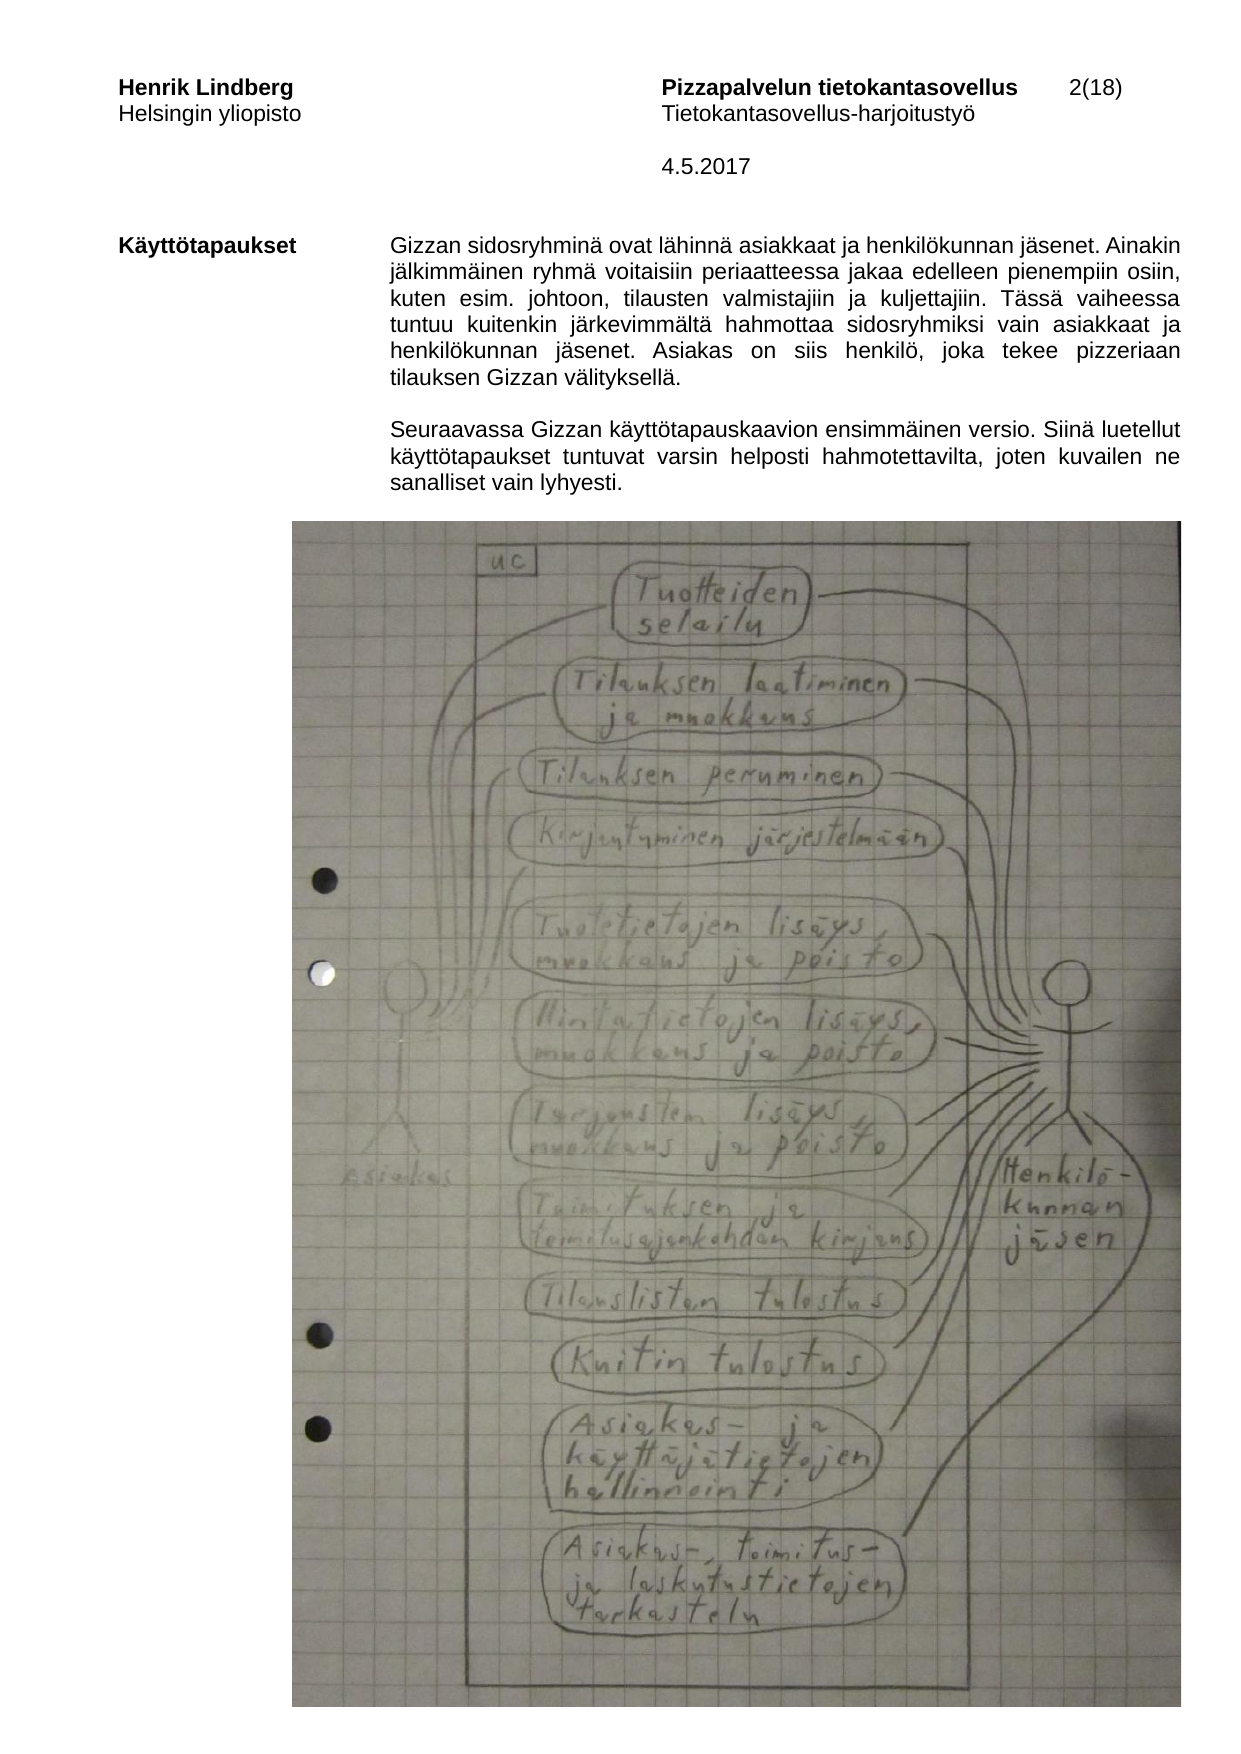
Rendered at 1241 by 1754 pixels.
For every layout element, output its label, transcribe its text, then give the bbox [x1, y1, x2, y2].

text Käyttötapaukset Gizzan sidosryhminä ovat lähinnä asiakkaat ja henkilökunnan jäsenet. Ainakin jälkimmäinen ryhmä voitaisiin periaatteessa jakaa edelleen pienempiin osiin, kuten esim. johtoon, tilausten valmistajiin ja kuljettajiin. Tässä vaiheessa tuntuu kuitenkin järkevimmältä hahmottaa sidosryhmiksi vain asiakkaat ja henkilökunnan jäsenet. Asiakas on siis henkilö, joka tekee pizzeriaan tilauksen Gizzan välityksellä. [118, 232, 1181, 390]
text Seuraavassa Gizzan käyttötapauskaavion ensimmäinen versio. Siinä luetellut käyttötapaukset tuntuvat varsin helposti hahmotettavilta, joten kuvailen ne sanalliset vain lyhyesti. [118, 416, 1181, 495]
picture [292, 521, 1182, 1707]
